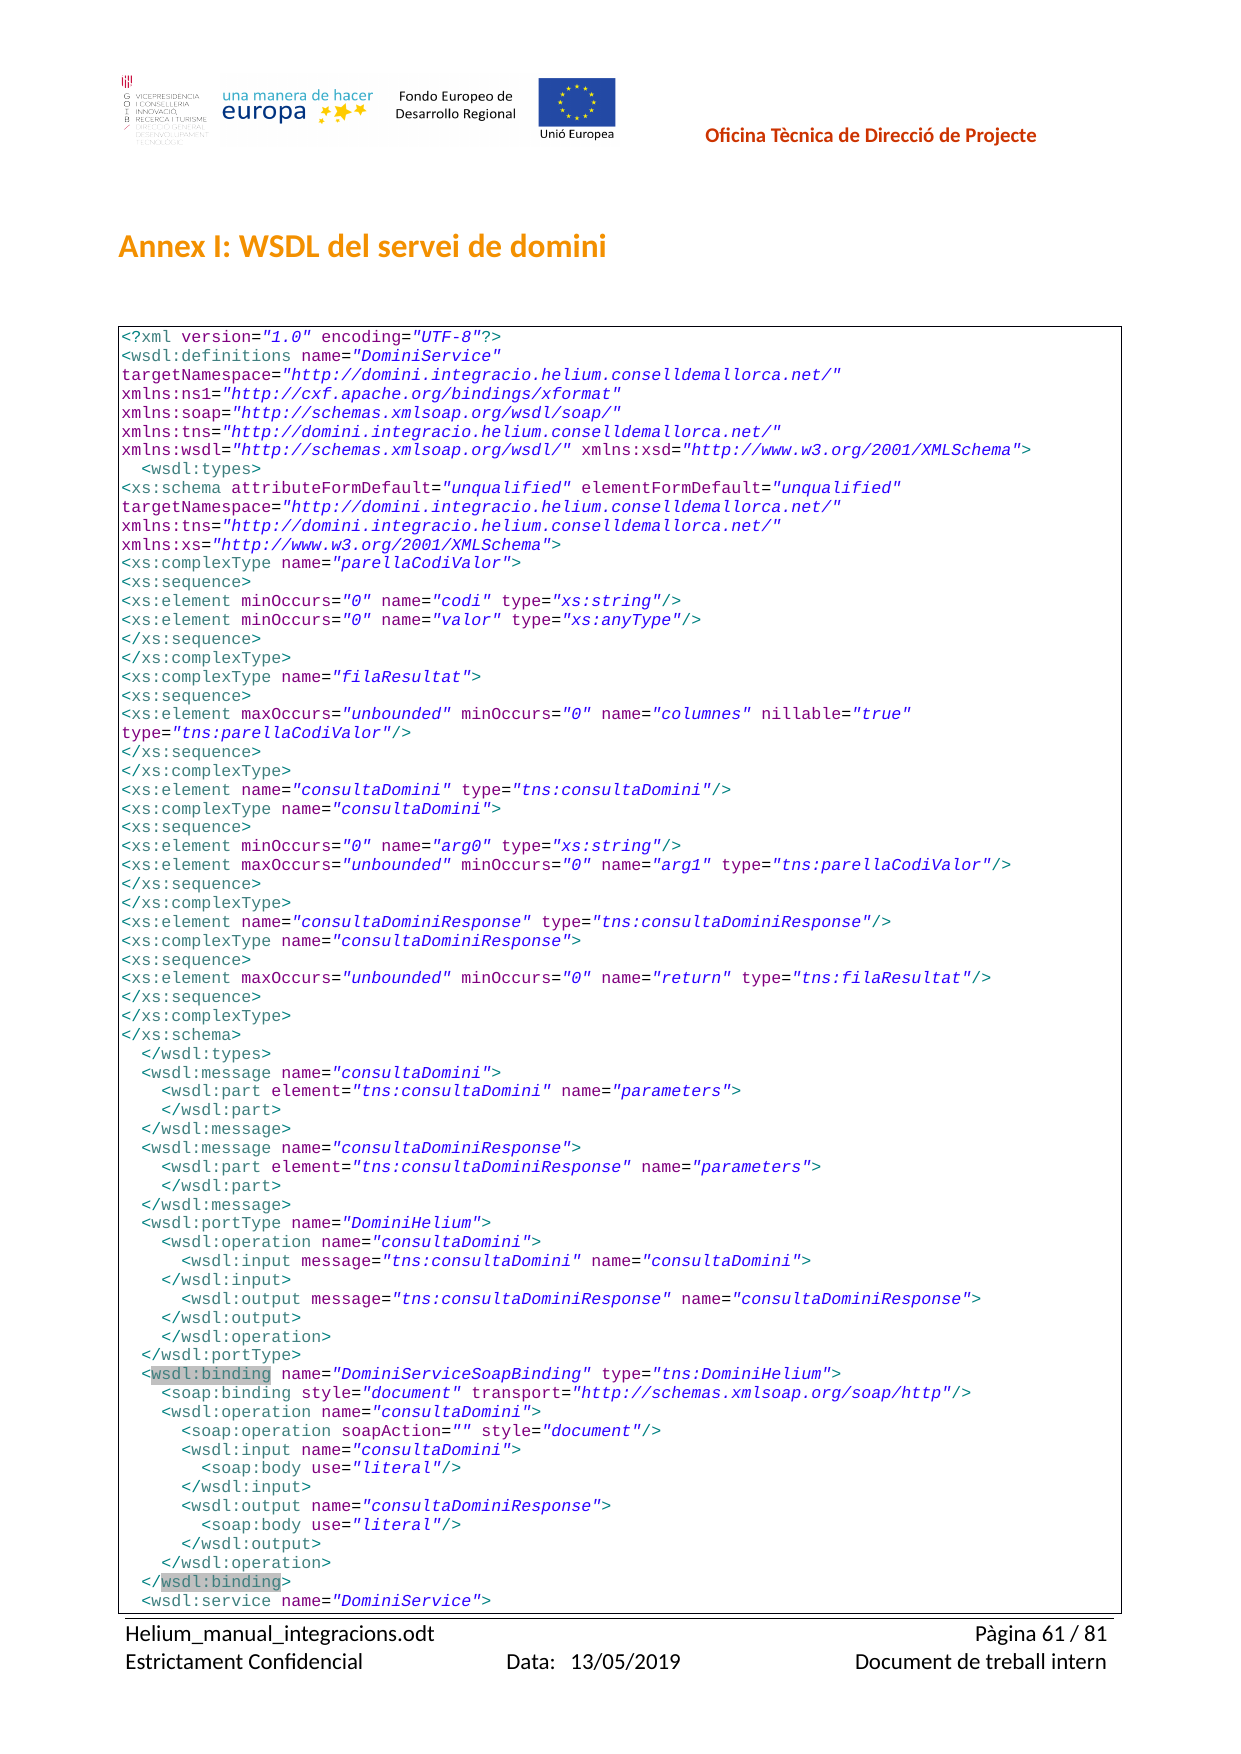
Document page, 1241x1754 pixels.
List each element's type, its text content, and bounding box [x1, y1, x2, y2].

text <soap:operation soapAction="" style="document"/> [119, 1419, 1121, 1438]
text </wsdl:operation> [119, 1551, 1121, 1570]
text </xs:complexType> [119, 1004, 1121, 1023]
text <xs:sequence> [119, 816, 1121, 835]
text <xs:complexType name="parellaCodiValor"> [119, 552, 1121, 571]
text <wsdl:operation name="consultaDomini"> [119, 1400, 1121, 1419]
text <soap:body use="literal"/> [119, 1457, 1121, 1476]
text <soap:body use="literal"/> [119, 1513, 1121, 1532]
text <wsdl:input name="consultaDomini"> [119, 1438, 1121, 1457]
text <xs:element maxOccurs="unbounded" minOccurs="0" name="columnes" nillable="true" type="tns:parellaCodiValor"/> [119, 703, 1121, 741]
text <xs:element maxOccurs="unbounded" minOccurs="0" name="arg1" type="tns:parellaCodiValor"/> [119, 854, 1121, 872]
text </wsdl:portType> [119, 1344, 1121, 1363]
text </xs:schema> [119, 1023, 1121, 1042]
picture [219, 73, 621, 147]
text <wsdl:output message="tns:consultaDominiResponse" name="consultaDominiResponse"> [119, 1287, 1121, 1306]
subtitle Annex I: WSDL del servei de domini [118, 225, 1122, 266]
text </xs:sequence> [119, 872, 1121, 891]
text <wsdl:part element="tns:consultaDomini" name="parameters"> [119, 1080, 1121, 1099]
text <wsdl:input message="tns:consultaDomini" name="consultaDomini"> [119, 1249, 1121, 1268]
text <wsdl:definitions name="DominiService" targetNamespace="http://domini.integracio.helium.conselldemallorca.net/" xmlns:ns1="http://cxf.apache.org/bindings/xformat" xmlns:soap="http://schemas.xmlsoap.org/wsdl/soap/" xmlns:tns="http://domini.integracio.helium.conselldemallorca.net/" xmlns:wsdl="http://schemas.xmlsoap.org/wsdl/" xmlns:xsd="http://www.w3.org/2001/XMLSchema"> [119, 344, 1121, 458]
text <wsdl:types> [119, 458, 1121, 477]
picture [118, 73, 213, 147]
text <xs:element name="consultaDomini" type="tns:consultaDomini"/> [119, 778, 1121, 797]
text </wsdl:input> [119, 1476, 1121, 1495]
text </wsdl:operation> [119, 1325, 1121, 1344]
text </wsdl:output> [119, 1306, 1121, 1325]
text <wsdl:output name="consultaDominiResponse"> [119, 1495, 1121, 1513]
text <wsdl:operation name="consultaDomini"> [119, 1231, 1121, 1249]
text <wsdl:message name="consultaDomini"> [119, 1061, 1121, 1080]
text <xs:element name="consultaDominiResponse" type="tns:consultaDominiResponse"/> [119, 910, 1121, 929]
text <xs:element maxOccurs="unbounded" minOccurs="0" name="return" type="tns:filaResultat"/> [119, 967, 1121, 986]
text <xs:sequence> [119, 948, 1121, 967]
text <wsdl:binding name="DominiServiceSoapBinding" type="tns:DominiHelium"> [119, 1363, 1121, 1382]
text <xs:element minOccurs="0" name="valor" type="xs:anyType"/> [119, 608, 1121, 627]
text </wsdl:types> [119, 1042, 1121, 1061]
text </xs:complexType> [119, 891, 1121, 910]
text <soap:binding style="document" transport="http://schemas.xmlsoap.org/soap/http"/> [119, 1382, 1121, 1400]
text <xs:element minOccurs="0" name="codi" type="xs:string"/> [119, 590, 1121, 608]
text </xs:sequence> [119, 741, 1121, 759]
text </wsdl:message> [119, 1118, 1121, 1136]
text </xs:sequence> [119, 627, 1121, 646]
text <wsdl:message name="consultaDominiResponse"> [119, 1136, 1121, 1155]
text <xs:sequence> [119, 571, 1121, 590]
text <wsdl:service name="DominiService"> [119, 1589, 1121, 1613]
text </wsdl:binding> [119, 1570, 1121, 1589]
text <xs:complexType name="consultaDomini"> [119, 797, 1121, 816]
text </wsdl:part> [119, 1099, 1121, 1118]
text </xs:complexType> [119, 759, 1121, 778]
text </xs:complexType> [119, 646, 1121, 665]
text <xs:complexType name="consultaDominiResponse"> [119, 929, 1121, 948]
text <wsdl:part element="tns:consultaDominiResponse" name="parameters"> [119, 1155, 1121, 1174]
text <?xml version="1.0" encoding="UTF-8"?> [119, 327, 1121, 344]
text <xs:element minOccurs="0" name="arg0" type="xs:string"/> [119, 835, 1121, 854]
text </wsdl:part> [119, 1174, 1121, 1193]
text </wsdl:message> [119, 1193, 1121, 1212]
text </wsdl:output> [119, 1532, 1121, 1551]
text <xs:schema attributeFormDefault="unqualified" elementFormDefault="unqualified" targetNamespace="http://domini.integracio.helium.conselldemallorca.net/" xmlns:tns="http://domini.integracio.helium.conselldemallorca.net/" xmlns:xs="http://www.w3.org/2001/XMLSchema"> [119, 477, 1121, 552]
text <wsdl:portType name="DominiHelium"> [119, 1212, 1121, 1231]
text </xs:sequence> [119, 986, 1121, 1004]
text <xs:complexType name="filaResultat"> [119, 665, 1121, 684]
text </wsdl:input> [119, 1268, 1121, 1287]
text <xs:sequence> [119, 684, 1121, 703]
